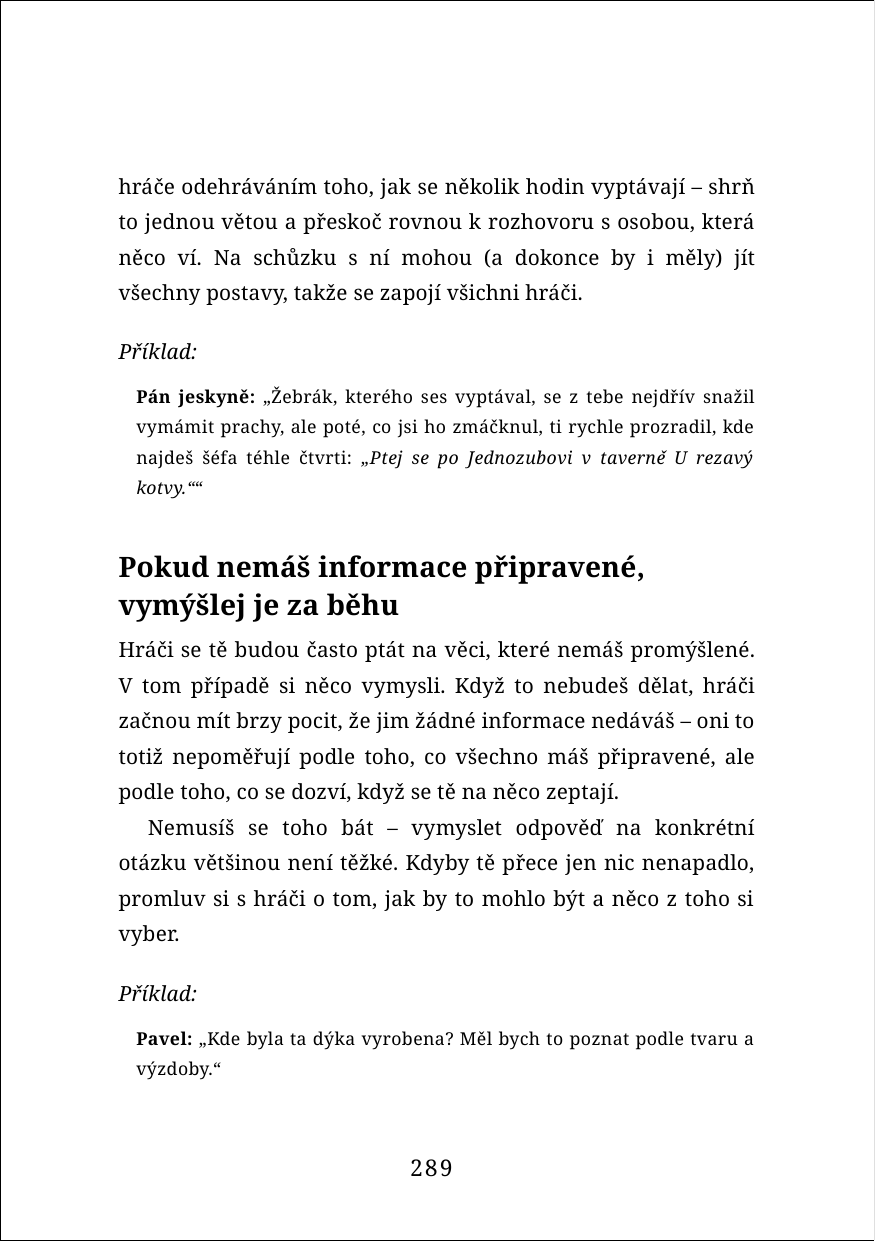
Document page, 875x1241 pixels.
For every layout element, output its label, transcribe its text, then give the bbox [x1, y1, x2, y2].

subtitle Pokud nemáš informace připravené, vymýšlej je za běhu [118, 547, 756, 624]
text Příklad: [118, 337, 756, 366]
text Pavel: „Kde byla ta dýka vyrobena? Měl bych to poznat podle tvaru a výzdoby.“ [136, 1026, 756, 1080]
text Hráči se tě budou často ptát na věci, které nemáš promýšlené. V tom případě si něco vymysli. Když to nebudeš dělat, hráči začnou mít brzy pocit, že jim žádné informace nedáváš – oni to totiž nepoměřují podle toho, co všechno máš připravené, ale podle toho, co se dozví, když se tě na něco zeptají. Nemusíš se toho bát – vymyslet odpověď na konkrétní otázku většinou není těžké. Kdyby tě přece jen nic nenapadlo, promluv si s hráči o tom, jak by to mohlo být a něco z toho si vyber. [118, 635, 756, 948]
text Příklad: [118, 979, 756, 1007]
text Pán jeskyně: „Žebrák, kterého ses vyptával, se z tebe nejdřív snažil vymámit prachy, ale poté, co jsi ho zmáčknul, ti rychle prozradil, kde najdeš šéfa téhle čtvrti: „Ptej se po Jednozubovi v taverně U rezavý kotvy.““ [136, 385, 756, 499]
text hráče odehráváním toho, jak se několik hodin vyptávají – shrň to jednou větou a přeskoč rovnou k rozhovoru s osobou, která něco ví. Na schůzku s ní mohou (a dokonce by i měly) jít všechny postavy, takže se zapojí všichni hráči. [118, 172, 756, 307]
